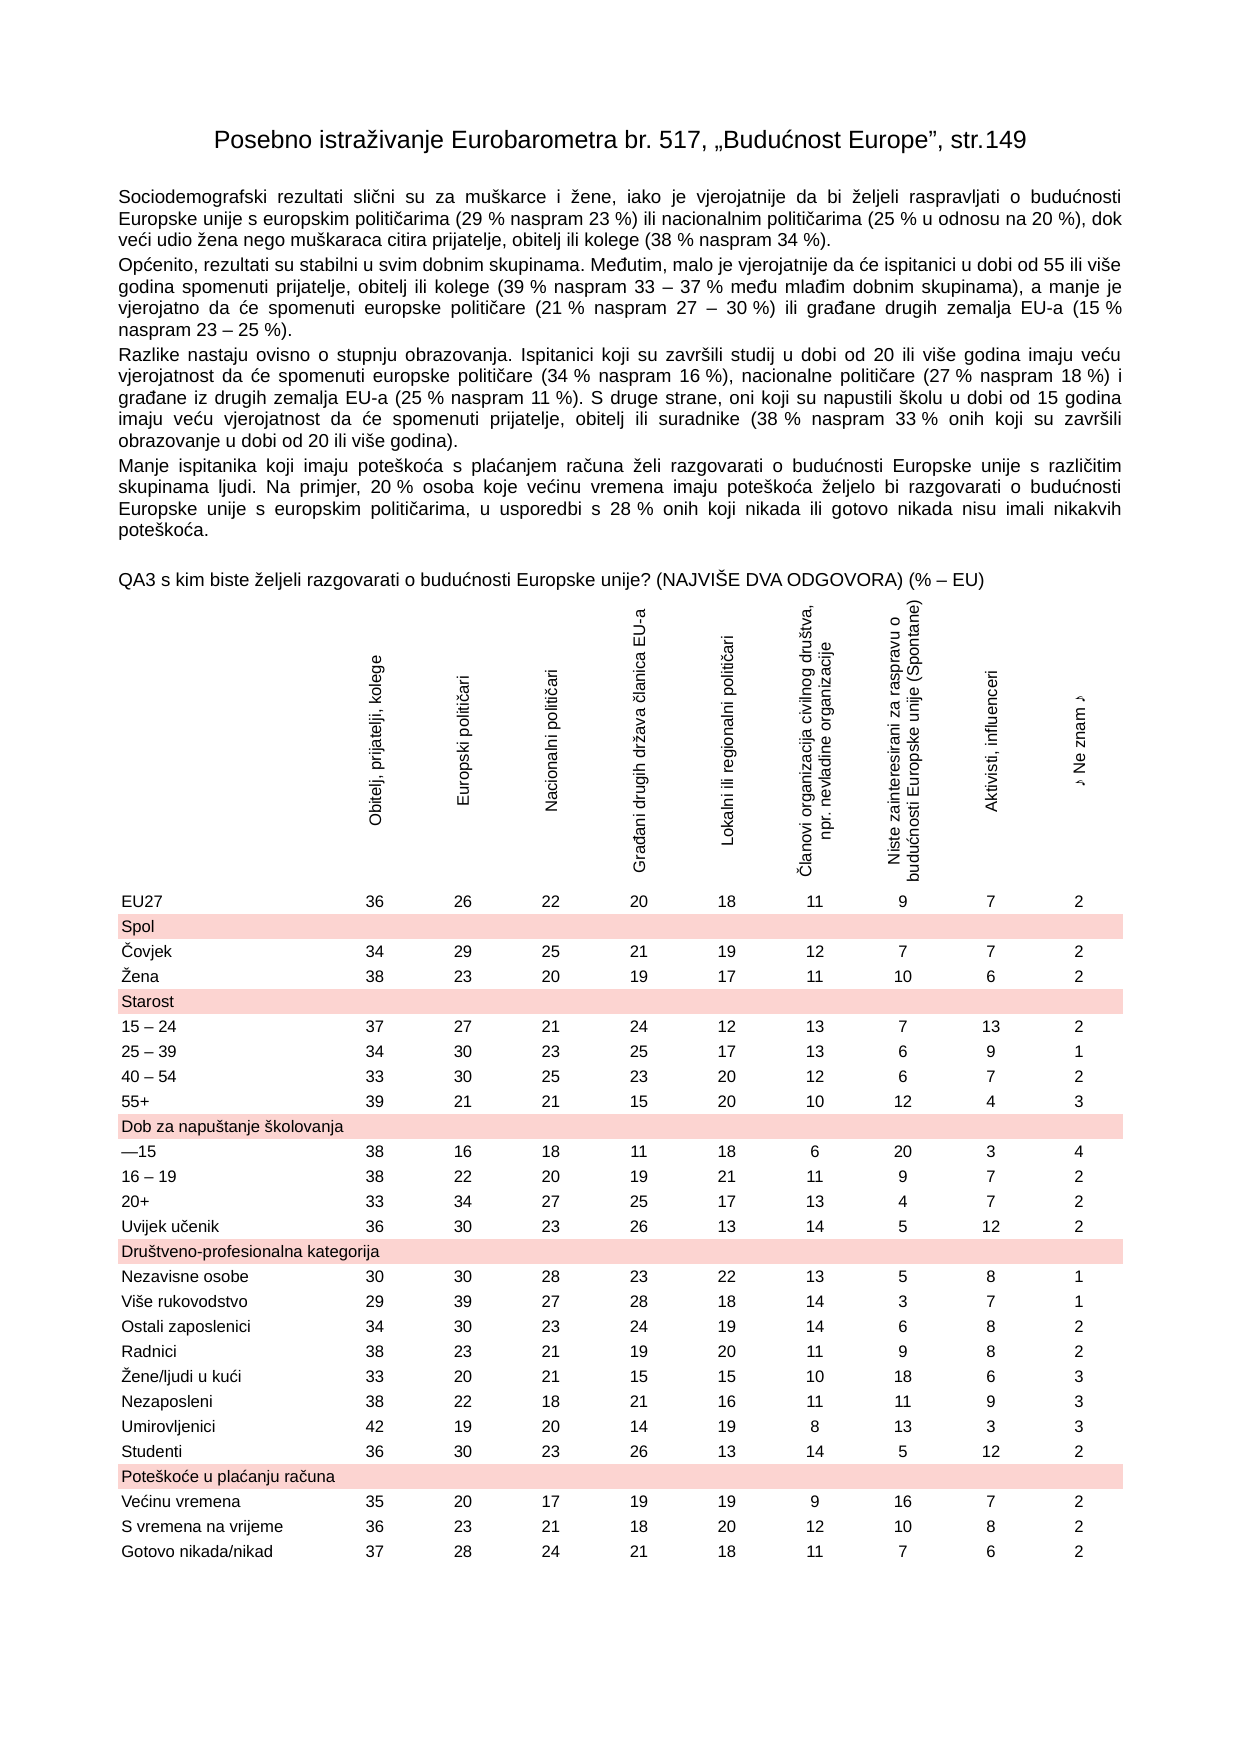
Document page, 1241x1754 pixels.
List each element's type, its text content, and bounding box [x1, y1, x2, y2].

table_cell 25 [507, 939, 595, 964]
table_cell 20 [507, 1414, 595, 1439]
table_cell 19 [683, 1314, 771, 1339]
table_cell S vremena na vrijeme [118, 1514, 331, 1539]
table_cell 36 [331, 889, 419, 914]
table_cell 22 [507, 889, 595, 914]
table_cell 4 [859, 1189, 947, 1214]
table_cell [331, 914, 419, 939]
table_cell 24 [507, 1539, 595, 1564]
table_cell 14 [771, 1439, 859, 1464]
text Općenito, rezultati su stabilni u svim dobnim skupinama. Međutim, malo je vjerojatnije da će ispitanici u dobi od 55 ili više godina spomenuti prijatelje, obitelj ili kolege (39 % naspram 33 – 37 % među mlađim dobnim skupinama), a manje je vjerojatno da će spomenuti europske političare (21 % naspram 27 – 30 %) ili građane drugih zemalja EU-a (15 % naspram 23 – 25 %). [118, 254, 1122, 340]
table_cell 3 [1035, 1089, 1123, 1114]
table_cell 36 [331, 1514, 419, 1539]
table_cell 24 [595, 1014, 683, 1039]
table_cell Gotovo nikada/nikad [118, 1539, 331, 1564]
table_cell 16 – 19 [118, 1164, 331, 1189]
table_cell 11 [595, 1139, 683, 1164]
table_cell 21 [507, 1089, 595, 1114]
table_cell 16 [419, 1139, 507, 1164]
table_cell [595, 989, 683, 1014]
table_cell [859, 1464, 947, 1489]
table_cell 18 [507, 1139, 595, 1164]
table_cell 21 [419, 1089, 507, 1114]
table_cell 30 [419, 1264, 507, 1289]
table_cell 19 [595, 1339, 683, 1364]
table_cell 36 [331, 1214, 419, 1239]
table_cell 8 [947, 1339, 1035, 1364]
table_cell 13 [771, 1189, 859, 1214]
table_cell [595, 914, 683, 939]
table_cell 13 [771, 1264, 859, 1289]
table_cell 26 [595, 1214, 683, 1239]
table_cell 22 [683, 1264, 771, 1289]
table_cell [595, 1114, 683, 1139]
table_cell 4 [947, 1089, 1035, 1114]
table_cell 25 [595, 1189, 683, 1214]
table_cell Starost [118, 989, 331, 1014]
table_cell 7 [859, 1014, 947, 1039]
table_cell [507, 1464, 595, 1489]
table_cell 27 [507, 1289, 595, 1314]
table_cell 25 [507, 1064, 595, 1089]
table_cell 13 [683, 1439, 771, 1464]
table_cell 2 [1035, 1439, 1123, 1464]
table_cell 5 [859, 1214, 947, 1239]
table_cell 3 [1035, 1364, 1123, 1389]
table_cell [771, 1239, 859, 1264]
table_cell [771, 1464, 859, 1489]
table_cell 19 [419, 1414, 507, 1439]
table_cell 30 [419, 1314, 507, 1339]
text Manje ispitanika koji imaju poteškoća s plaćanjem računa želi razgovarati o budućnosti Europske unije s različitim skupinama ljudi. Na primjer, 20 % osoba koje većinu vremena imaju poteškoća željelo bi razgovarati o budućnosti Europske unije s europskim političarima, u usporedbi s 28 % onih koji nikada ili gotovo nikada nisu imali nikakvih poteškoća. [118, 454, 1122, 541]
table_cell 15 [595, 1364, 683, 1389]
table_cell 34 [419, 1189, 507, 1214]
table_cell 3 [947, 1139, 1035, 1164]
table_cell [683, 914, 771, 939]
table_cell 9 [859, 889, 947, 914]
table_cell 21 [595, 939, 683, 964]
table_cell 28 [507, 1264, 595, 1289]
table_cell 34 [331, 939, 419, 964]
text Sociodemografski rezultati slični su za muškarce i žene, iako je vjerojatnije da bi željeli raspravljati o budućnosti Europske unije s europskim političarima (29 % naspram 23 %) ili nacionalnim političarima (25 % u odnosu na 20 %), dok veći udio žena nego muškaraca citira prijatelje, obitelj ili kolege (38 % naspram 34 %). [118, 186, 1122, 251]
table_cell 11 [771, 1539, 859, 1564]
table_cell 6 [859, 1314, 947, 1339]
table_cell Čovjek [118, 939, 331, 964]
table_cell 20 [683, 1064, 771, 1089]
table_header Lokalni ili regionalni političari [683, 594, 771, 889]
table_cell 21 [507, 1364, 595, 1389]
table_cell [595, 1239, 683, 1264]
table_cell 6 [859, 1039, 947, 1064]
table_cell 28 [419, 1539, 507, 1564]
table_cell Više rukovodstvo [118, 1289, 331, 1314]
table_cell 36 [331, 1439, 419, 1464]
table_cell 2 [1035, 1339, 1123, 1364]
table_cell 3 [859, 1289, 947, 1314]
table_cell 21 [595, 1389, 683, 1414]
table_cell [1035, 1114, 1123, 1139]
table_cell [859, 1114, 947, 1139]
table_header Članovi organizacija civilnog društva, npr. nevladine organizacije [771, 594, 859, 889]
table_cell 20+ [118, 1189, 331, 1214]
table_cell [419, 989, 507, 1014]
table_cell [507, 989, 595, 1014]
table_cell 23 [507, 1314, 595, 1339]
table_cell 16 [683, 1389, 771, 1414]
table_cell 2 [1035, 1189, 1123, 1214]
table_cell 2 [1035, 1014, 1123, 1039]
table_cell [419, 914, 507, 939]
table_cell 39 [331, 1089, 419, 1114]
table_cell 18 [683, 1289, 771, 1314]
table_cell 24 [595, 1314, 683, 1339]
table_cell EU27 [118, 889, 331, 914]
table_cell Nezavisne osobe [118, 1264, 331, 1289]
table_cell 29 [331, 1289, 419, 1314]
table_cell —15 [118, 1139, 331, 1164]
table_cell 20 [683, 1339, 771, 1364]
table_cell 9 [859, 1339, 947, 1364]
table_cell 19 [595, 964, 683, 989]
table_cell 18 [595, 1514, 683, 1539]
table_cell [595, 1464, 683, 1489]
table_cell 11 [771, 1164, 859, 1189]
table_cell Poteškoće u plaćanju računa [118, 1464, 507, 1489]
table_cell 21 [507, 1014, 595, 1039]
table_cell 12 [683, 1014, 771, 1039]
table_cell 26 [419, 889, 507, 914]
table_cell 15 – 24 [118, 1014, 331, 1039]
table_cell 26 [595, 1439, 683, 1464]
table_cell 21 [683, 1164, 771, 1189]
table_cell 22 [419, 1164, 507, 1189]
table_cell [683, 1114, 771, 1139]
table_cell 20 [683, 1514, 771, 1539]
table_cell [947, 989, 1035, 1014]
table_cell [947, 914, 1035, 939]
table_cell 8 [947, 1264, 1035, 1289]
table_cell 13 [859, 1414, 947, 1439]
table_cell Većinu vremena [118, 1489, 331, 1514]
table_cell 6 [947, 1364, 1035, 1389]
table_cell 14 [771, 1314, 859, 1339]
table_cell Žena [118, 964, 331, 989]
table_cell 2 [1035, 1214, 1123, 1239]
table_cell Žene/ljudi u kući [118, 1364, 331, 1389]
table_cell 18 [683, 1539, 771, 1564]
table_cell [507, 1239, 595, 1264]
table_cell 11 [859, 1389, 947, 1414]
table_cell Studenti [118, 1439, 331, 1464]
table_cell 30 [331, 1264, 419, 1289]
table_cell 25 [595, 1039, 683, 1064]
table_cell 23 [419, 1339, 507, 1364]
table_cell 2 [1035, 1489, 1123, 1514]
table_cell 7 [859, 939, 947, 964]
table_cell 12 [771, 1514, 859, 1539]
table_cell 14 [771, 1289, 859, 1314]
table_cell 20 [859, 1139, 947, 1164]
table_cell 18 [683, 889, 771, 914]
table_cell 10 [771, 1364, 859, 1389]
table_cell 10 [771, 1089, 859, 1114]
table_cell 8 [947, 1514, 1035, 1539]
table_cell [683, 1464, 771, 1489]
table_cell 33 [331, 1064, 419, 1089]
table_cell 7 [859, 1539, 947, 1564]
table_cell 34 [331, 1039, 419, 1064]
table_header Aktivisti, influenceri [947, 594, 1035, 889]
table_cell 12 [947, 1214, 1035, 1239]
table_cell 37 [331, 1014, 419, 1039]
table_cell 10 [859, 1514, 947, 1539]
table_cell 18 [683, 1139, 771, 1164]
table_cell 30 [419, 1064, 507, 1089]
table_cell 13 [771, 1039, 859, 1064]
table_cell 17 [683, 964, 771, 989]
table_cell 2 [1035, 1539, 1123, 1564]
text Razlike nastaju ovisno o stupnju obrazovanja. Ispitanici koji su završili studij u dobi od 20 ili više godina imaju veću vjerojatnost da će spomenuti europske političare (34 % naspram 16 %), nacionalne političare (27 % naspram 18 %) i građane iz drugih zemalja EU-a (25 % naspram 11 %). S druge strane, oni koji su napustili školu u dobi od 15 godina imaju veću vjerojatnost da će spomenuti prijatelje, obitelj ili suradnike (38 % naspram 33 % onih koji su završili obrazovanje u dobi od 20 ili više godina). [118, 343, 1122, 451]
table_cell 34 [331, 1314, 419, 1339]
table_cell 42 [331, 1414, 419, 1439]
table_cell 40 – 54 [118, 1064, 331, 1089]
table_cell 25 – 39 [118, 1039, 331, 1064]
table_cell 2 [1035, 1314, 1123, 1339]
table_cell 27 [419, 1014, 507, 1039]
table_cell 9 [947, 1389, 1035, 1414]
table_cell 7 [947, 1289, 1035, 1314]
text QA3 s kim biste željeli razgovarati o budućnosti Europske unije? (NAJVIŠE DVA ODGOVORA) (% – EU) [118, 569, 1122, 590]
table_cell 33 [331, 1189, 419, 1214]
table_cell 39 [419, 1289, 507, 1314]
table_cell 23 [595, 1264, 683, 1289]
table_cell 13 [771, 1014, 859, 1039]
table_cell 12 [859, 1089, 947, 1114]
table_cell 9 [859, 1164, 947, 1189]
table_cell [1035, 1464, 1123, 1489]
table_cell 10 [859, 964, 947, 989]
table_header [118, 594, 331, 889]
table_cell 2 [1035, 1514, 1123, 1539]
table_cell [859, 1239, 947, 1264]
table_cell 38 [331, 964, 419, 989]
table_cell 5 [859, 1439, 947, 1464]
table_cell 30 [419, 1039, 507, 1064]
table_cell Društveno-profesionalna kategorija [118, 1239, 507, 1264]
table_cell [947, 1114, 1035, 1139]
table_cell [683, 1239, 771, 1264]
table_cell 23 [507, 1214, 595, 1239]
table_cell 35 [331, 1489, 419, 1514]
table_cell 20 [507, 964, 595, 989]
table_cell 23 [507, 1039, 595, 1064]
table_cell [331, 989, 419, 1014]
table_cell 28 [595, 1289, 683, 1314]
table_cell 27 [507, 1189, 595, 1214]
table_header Nacionalni političari [507, 594, 595, 889]
table_cell Umirovljenici [118, 1414, 331, 1439]
table_cell Nezaposleni [118, 1389, 331, 1414]
table_cell 9 [771, 1489, 859, 1514]
table_cell 7 [947, 1189, 1035, 1214]
table_cell 23 [419, 964, 507, 989]
table_cell 6 [859, 1064, 947, 1089]
table_cell [1035, 989, 1123, 1014]
table_cell 7 [947, 1489, 1035, 1514]
table_cell 38 [331, 1389, 419, 1414]
table_cell 17 [507, 1489, 595, 1514]
table_cell 7 [947, 1064, 1035, 1089]
table_cell 4 [1035, 1139, 1123, 1164]
table_cell 8 [947, 1314, 1035, 1339]
table_cell 19 [683, 1489, 771, 1514]
table_cell 21 [595, 1539, 683, 1564]
table_cell [859, 989, 947, 1014]
table_cell 1 [1035, 1039, 1123, 1064]
table_cell 33 [331, 1364, 419, 1389]
table_cell 20 [419, 1364, 507, 1389]
table_cell 3 [1035, 1414, 1123, 1439]
table_cell [683, 989, 771, 1014]
table_header Građani drugih država članica EU-a [595, 594, 683, 889]
table_cell 11 [771, 964, 859, 989]
table_cell 6 [771, 1139, 859, 1164]
table_cell 7 [947, 889, 1035, 914]
table_cell 30 [419, 1439, 507, 1464]
table_cell Radnici [118, 1339, 331, 1364]
table_cell 15 [683, 1364, 771, 1389]
table_cell [507, 914, 595, 939]
table_header ♪ Ne znam ♪ [1035, 594, 1123, 889]
table_cell 18 [859, 1364, 947, 1389]
table_cell 2 [1035, 939, 1123, 964]
table_cell [1035, 914, 1123, 939]
table_cell Dob za napuštanje školovanja [118, 1114, 595, 1139]
table_cell 12 [771, 939, 859, 964]
table_cell 6 [947, 1539, 1035, 1564]
table_cell 2 [1035, 964, 1123, 989]
table_cell 30 [419, 1214, 507, 1239]
table_header Europski političari [419, 594, 507, 889]
table_cell 21 [507, 1339, 595, 1364]
table_cell 38 [331, 1339, 419, 1364]
table_cell 16 [859, 1489, 947, 1514]
table_cell 11 [771, 1339, 859, 1364]
table_cell 2 [1035, 889, 1123, 914]
table_cell 20 [683, 1089, 771, 1114]
table_cell 11 [771, 1389, 859, 1414]
table_cell 23 [595, 1064, 683, 1089]
table_cell 14 [771, 1214, 859, 1239]
table_cell 1 [1035, 1289, 1123, 1314]
table_cell 29 [419, 939, 507, 964]
table_cell 5 [859, 1264, 947, 1289]
table_cell Spol [118, 914, 331, 939]
table_cell 15 [595, 1089, 683, 1114]
table_cell 3 [1035, 1389, 1123, 1414]
table_cell 2 [1035, 1164, 1123, 1189]
table_cell 19 [683, 1414, 771, 1439]
table_cell 37 [331, 1539, 419, 1564]
table_cell 21 [507, 1514, 595, 1539]
table_cell 2 [1035, 1064, 1123, 1089]
table_cell 38 [331, 1139, 419, 1164]
table_cell 8 [771, 1414, 859, 1439]
table_cell 13 [947, 1014, 1035, 1039]
table_cell [947, 1464, 1035, 1489]
table_cell 1 [1035, 1264, 1123, 1289]
table_cell 20 [419, 1489, 507, 1514]
table_cell 6 [947, 964, 1035, 989]
table_cell 23 [507, 1439, 595, 1464]
table_cell 20 [507, 1164, 595, 1189]
table_cell Ostali zaposlenici [118, 1314, 331, 1339]
table_cell 17 [683, 1039, 771, 1064]
table_cell 14 [595, 1414, 683, 1439]
table_cell 23 [419, 1514, 507, 1539]
table_cell [771, 989, 859, 1014]
table_cell [859, 914, 947, 939]
table_cell 18 [507, 1389, 595, 1414]
table_cell 19 [683, 939, 771, 964]
table_cell Uvijek učenik [118, 1214, 331, 1239]
table_cell 7 [947, 939, 1035, 964]
table_cell 55+ [118, 1089, 331, 1114]
table_cell 20 [595, 889, 683, 914]
table_cell [771, 914, 859, 939]
table_cell 12 [771, 1064, 859, 1089]
table_header Obitelj, prijatelji, kolege [331, 594, 419, 889]
table_cell [1035, 1239, 1123, 1264]
table_cell 7 [947, 1164, 1035, 1189]
table_cell 22 [419, 1389, 507, 1414]
table_cell [947, 1239, 1035, 1264]
table_cell 13 [683, 1214, 771, 1239]
table_cell 19 [595, 1489, 683, 1514]
table_header Niste zainteresirani za raspravu o budućnosti Europske unije (Spontane) [859, 594, 947, 889]
table_cell 12 [947, 1439, 1035, 1464]
table_cell [771, 1114, 859, 1139]
table_cell 19 [595, 1164, 683, 1189]
table_cell 3 [947, 1414, 1035, 1439]
table_cell 11 [771, 889, 859, 914]
table_cell 38 [331, 1164, 419, 1189]
table_cell 17 [683, 1189, 771, 1214]
table_cell 9 [947, 1039, 1035, 1064]
